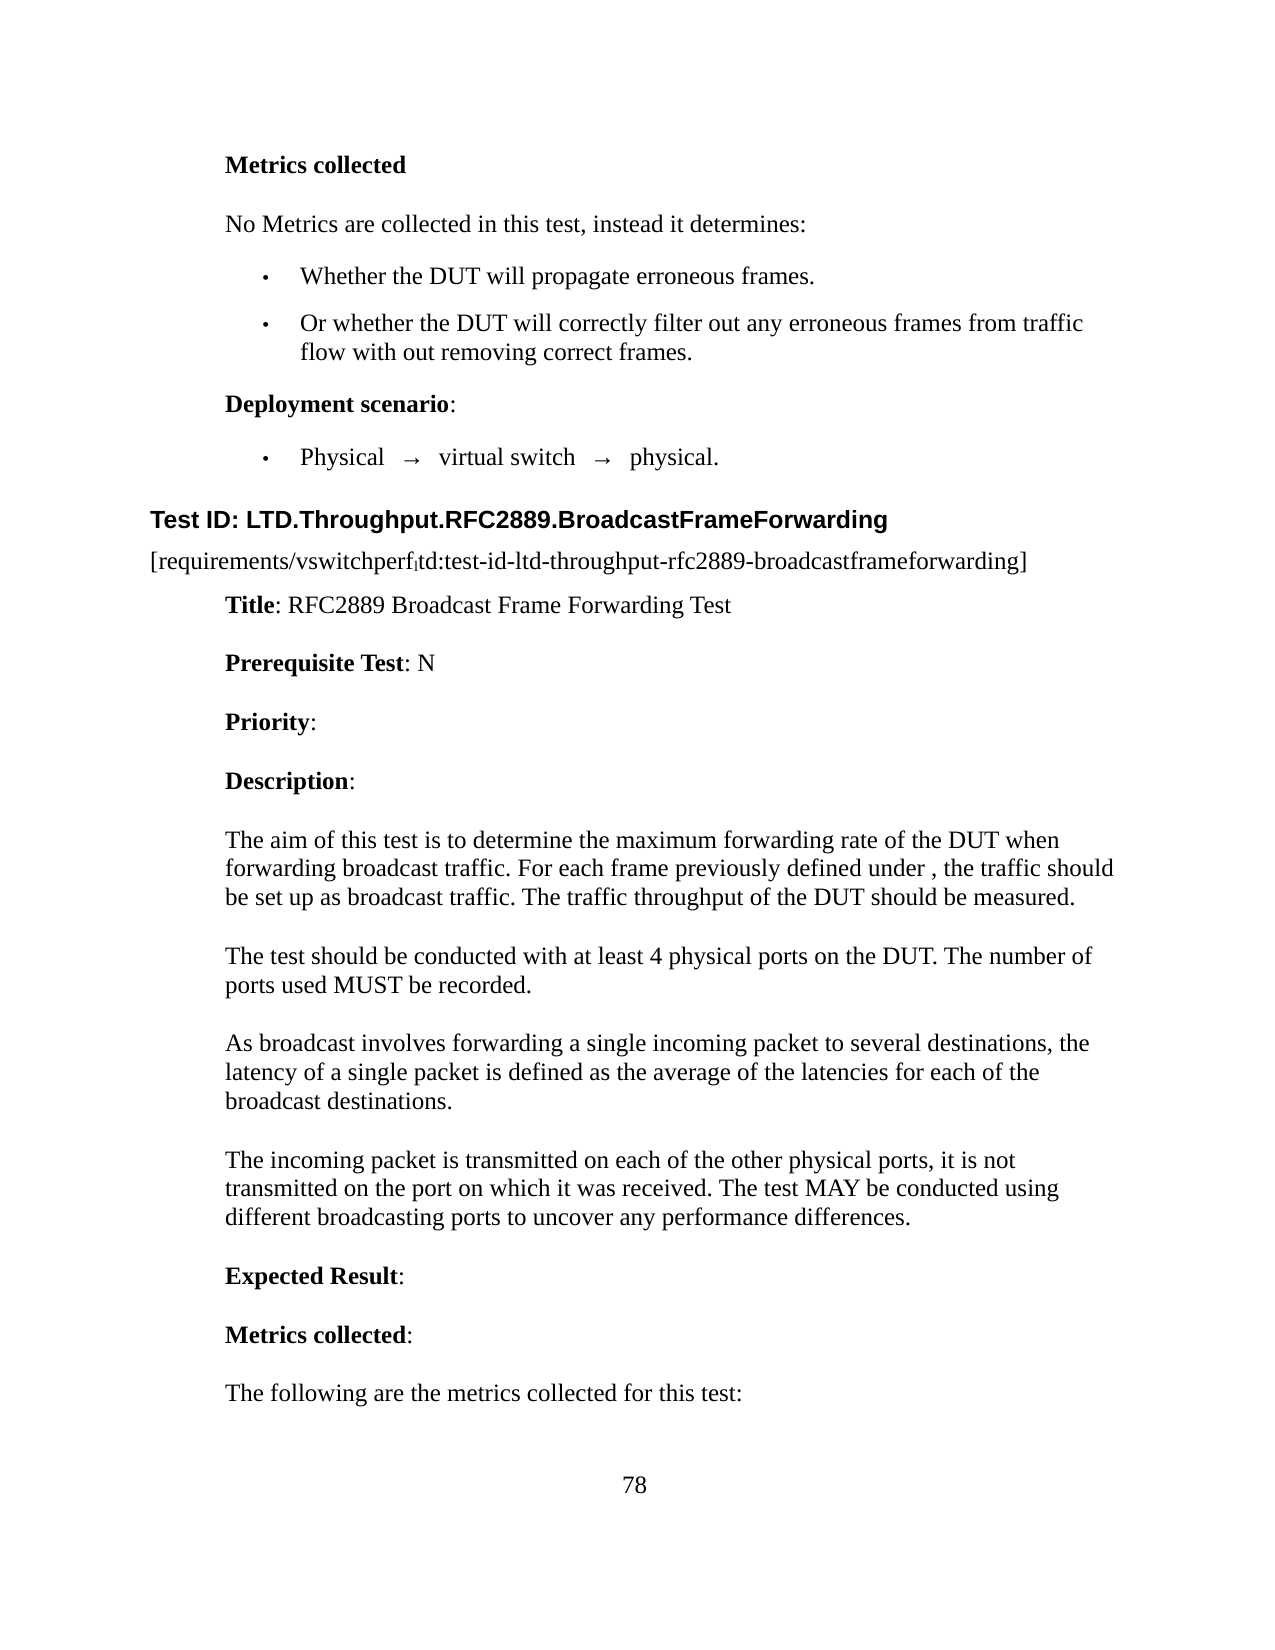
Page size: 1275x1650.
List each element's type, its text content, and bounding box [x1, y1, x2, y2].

subtitle Test ID: LTD.Throughput.RFC2889.BroadcastFrameForwarding [150, 505, 1125, 533]
text The following are the metrics collected for this test: [225, 1378, 1125, 1407]
text Title: RFC2889 Broadcast Frame Forwarding Test [225, 590, 1125, 618]
text [requirements/vswitchperfltd:test-id-ltd-throughput-rfc2889-broadcastframeforwarding] [150, 546, 1125, 575]
list Or whether the DUT will correctly filter out any erroneous frames from traffic flow with out removing correct frames. [262, 308, 1125, 366]
text Description: [225, 766, 1125, 795]
text The aim of this test is to determine the maximum forwarding rate of the DUT when forwarding broadcast traffic. For each frame previously defined under , the traffic should be set up as broadcast traffic. The traffic throughput of the DUT should be measured. [225, 825, 1125, 911]
list Whether the DUT will propagate erroneous frames. [262, 261, 1125, 290]
text Expected Result: [225, 1261, 1125, 1290]
text Deployment scenario: [225, 389, 1125, 418]
text The test should be conducted with at least 4 physical ports on the DUT. The number of ports used MUST be recorded. [225, 941, 1125, 998]
text The incoming packet is transmitted on each of the other physical ports, it is not transmitted on the port on which it was received. The test MAY be conducted using different broadcasting ports to uncover any performance differences. [225, 1145, 1125, 1231]
text No Metrics are collected in this test, instead it determines: [225, 209, 1125, 237]
text Prerequisite Test: N [225, 648, 1125, 677]
text Metrics collected [225, 150, 1125, 179]
text Priority: [225, 707, 1125, 736]
list Physical → virtual switch → physical. [262, 442, 1125, 471]
text Metrics collected: [225, 1320, 1125, 1348]
text As broadcast involves forwarding a single incoming packet to several destinations, the latency of a single packet is defined as the average of the latencies for each of the broadcast destinations. [225, 1028, 1125, 1115]
